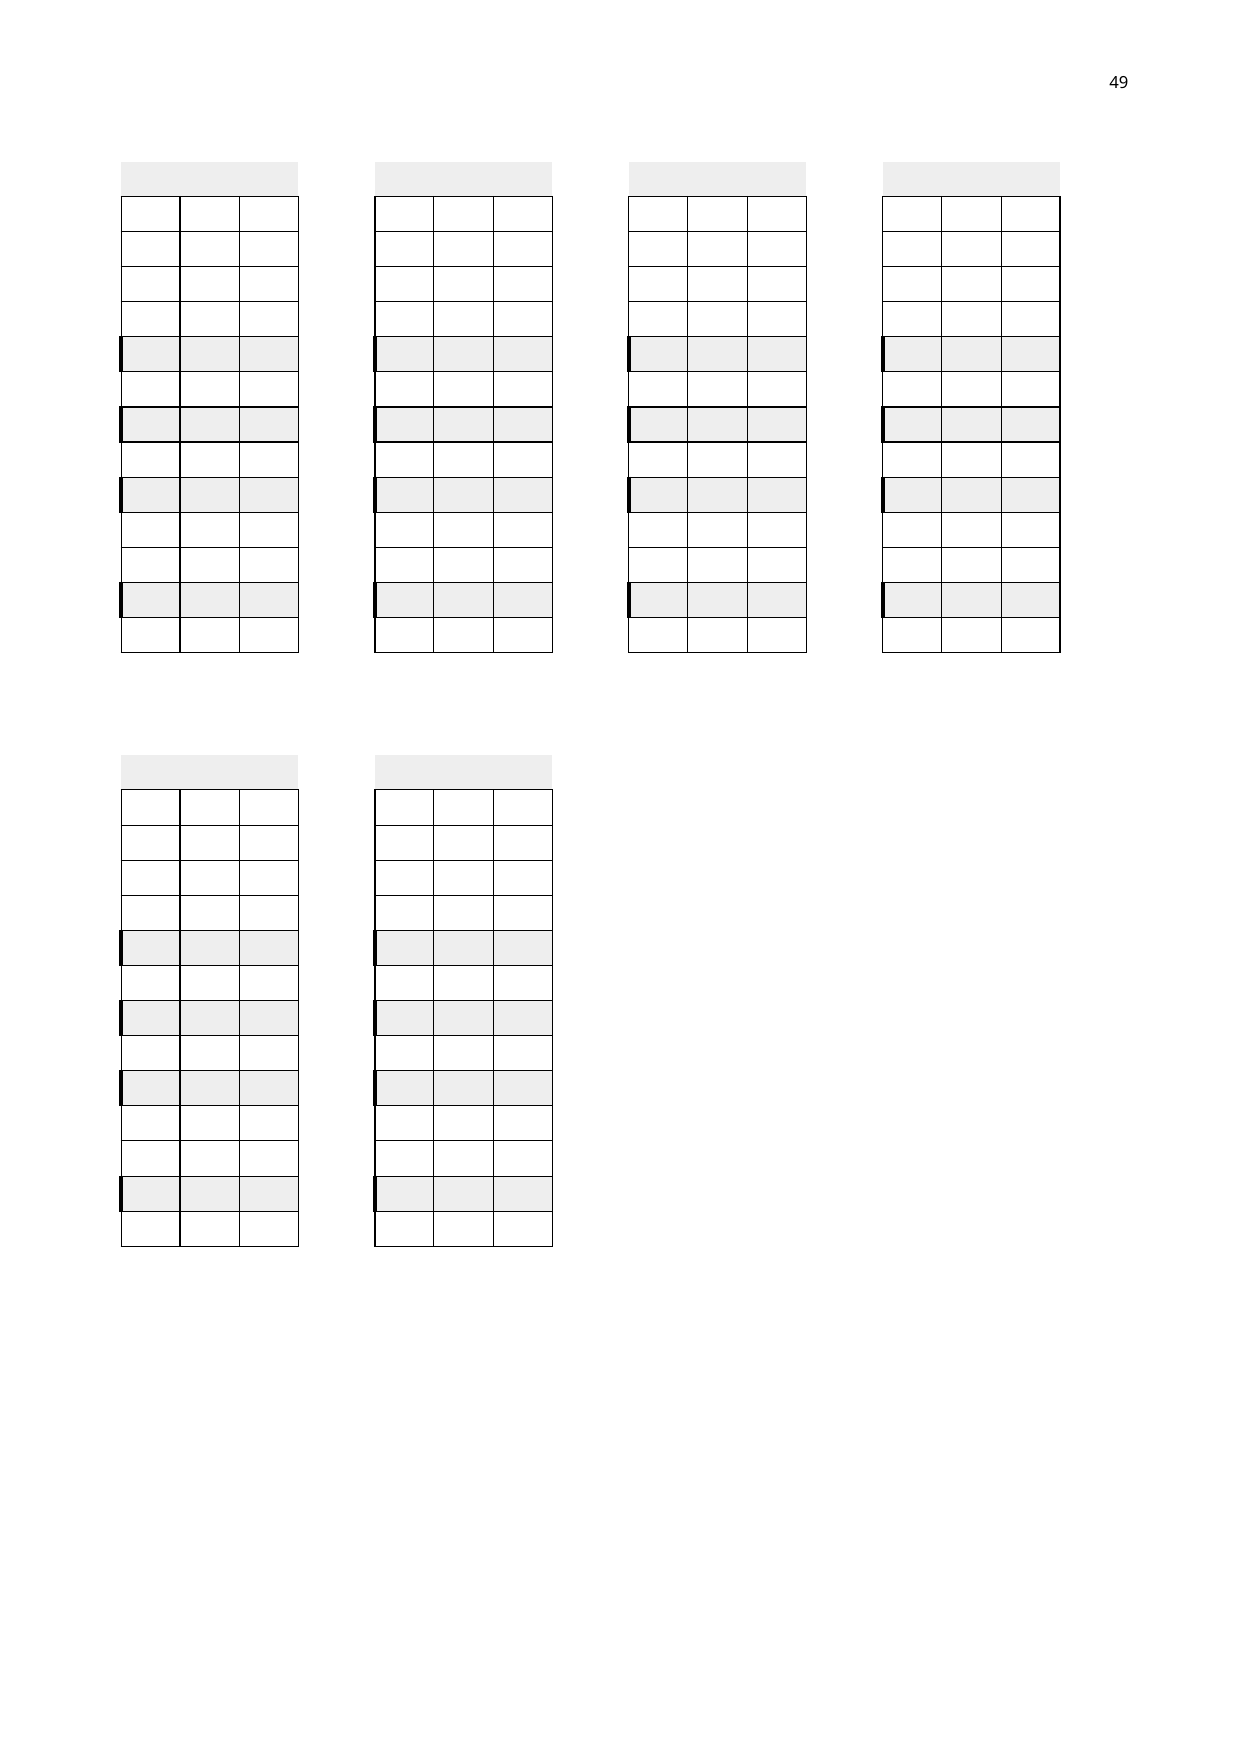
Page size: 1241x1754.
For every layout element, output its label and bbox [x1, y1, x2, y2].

table_cell [1002, 302, 1059, 336]
table_cell [181, 232, 239, 266]
table_cell [434, 826, 493, 859]
table_cell [553, 266, 611, 301]
table_cell [122, 1106, 179, 1140]
table_cell [1061, 512, 1119, 547]
table_cell [240, 583, 298, 617]
table_cell [123, 408, 179, 441]
table_cell [807, 617, 865, 652]
table_cell [240, 513, 298, 547]
table_cell [434, 861, 493, 895]
table_cell [1002, 478, 1059, 512]
table_cell [631, 337, 687, 371]
table_cell [434, 267, 493, 301]
table_cell [181, 1071, 239, 1105]
table_cell [553, 895, 611, 930]
table_cell [181, 790, 239, 824]
table_cell [434, 1071, 493, 1105]
table_cell [631, 408, 687, 441]
table_cell [434, 1212, 493, 1246]
table_cell [494, 1212, 552, 1246]
table_cell [1002, 408, 1059, 441]
table_cell [376, 618, 433, 652]
table_cell [434, 755, 493, 789]
table_cell [494, 618, 552, 652]
table_cell [494, 1141, 552, 1176]
table_cell [376, 548, 433, 582]
table_cell [122, 896, 179, 930]
table_cell [1061, 266, 1119, 301]
table_cell [376, 302, 433, 336]
table_cell [299, 406, 357, 441]
table_cell [553, 477, 611, 512]
table_cell [1002, 513, 1059, 547]
table_cell [122, 513, 179, 547]
table_cell [240, 478, 298, 512]
table_cell [629, 232, 687, 266]
table_cell [434, 337, 493, 371]
table_cell [375, 128, 434, 162]
table_cell [181, 548, 239, 582]
table_cell [181, 1212, 239, 1246]
table_cell [748, 618, 806, 652]
table_cell [240, 372, 298, 406]
table_cell [552, 128, 611, 162]
table_cell [494, 197, 552, 231]
table_cell [181, 197, 239, 231]
table_cell [883, 302, 941, 336]
table_cell [883, 618, 941, 652]
table_cell [494, 267, 552, 301]
table_cell [631, 583, 687, 617]
table_cell [376, 861, 433, 895]
table_cell [494, 1001, 552, 1035]
table_header [121, 687, 298, 721]
table_cell [942, 408, 1001, 441]
table_cell [1002, 548, 1059, 582]
table_cell [434, 1141, 493, 1176]
table_cell [181, 966, 239, 1000]
table_cell [181, 1036, 239, 1070]
table_cell [123, 1001, 179, 1035]
table_cell [1061, 477, 1119, 512]
table_cell [629, 162, 688, 196]
table_cell [180, 162, 239, 196]
table_cell [883, 443, 941, 477]
table_cell [493, 721, 552, 755]
table_cell [434, 721, 493, 755]
table_cell [180, 755, 239, 789]
table_cell [688, 337, 747, 371]
table_cell [240, 443, 298, 477]
table_cell [299, 266, 357, 301]
table_cell [942, 583, 1001, 617]
table_cell [553, 965, 611, 1000]
table_cell [122, 1212, 179, 1246]
table_cell [942, 372, 1001, 406]
table_cell [123, 1071, 179, 1105]
table_cell [123, 478, 179, 512]
table_cell [299, 547, 357, 582]
table_cell [299, 1070, 357, 1105]
table_cell [298, 128, 357, 162]
table_cell [942, 548, 1001, 582]
table_cell [553, 196, 611, 231]
table_cell [807, 582, 865, 617]
table_cell [181, 583, 239, 617]
table_cell [122, 826, 179, 859]
table_cell [885, 478, 941, 512]
table_cell [299, 1105, 357, 1140]
table_cell [240, 548, 298, 582]
table_cell [240, 1141, 298, 1176]
table_cell [376, 790, 433, 824]
table_cell [748, 548, 806, 582]
table_cell [434, 790, 493, 824]
table_cell [122, 966, 179, 1000]
table_cell [1060, 128, 1119, 162]
table_cell [181, 372, 239, 406]
table_cell [748, 337, 806, 371]
table_cell [180, 128, 239, 162]
table_cell [553, 301, 611, 336]
table_cell [493, 162, 552, 196]
table_cell [748, 408, 806, 441]
table_cell [748, 267, 806, 301]
table_cell [553, 1070, 611, 1105]
table_cell [807, 371, 865, 406]
table_cell [552, 162, 611, 196]
table_cell [629, 302, 687, 336]
table_cell [377, 1177, 433, 1211]
table_cell [434, 232, 493, 266]
table_cell [240, 1036, 298, 1070]
table_cell [181, 302, 239, 336]
table_cell [240, 302, 298, 336]
table_cell [807, 196, 865, 231]
table_cell [553, 1035, 611, 1070]
table_cell [688, 548, 747, 582]
table_cell [1061, 441, 1119, 477]
table_cell [375, 162, 434, 196]
table_cell [493, 755, 552, 789]
table_cell [377, 478, 433, 512]
table_cell [376, 513, 433, 547]
table_cell [688, 128, 747, 162]
table_cell [376, 267, 433, 301]
table_cell [181, 1141, 239, 1176]
table_cell [240, 896, 298, 930]
table_cell [434, 548, 493, 582]
table_cell [181, 861, 239, 895]
table_cell [807, 406, 865, 441]
table_cell [240, 232, 298, 266]
table_cell [942, 443, 1001, 477]
table_cell [376, 232, 433, 266]
table_cell [553, 1105, 611, 1140]
table_cell [553, 1211, 611, 1246]
table_cell [122, 302, 179, 336]
table_cell [240, 1001, 298, 1035]
table_cell [1002, 267, 1059, 301]
table_cell [239, 162, 298, 196]
table_cell [942, 618, 1001, 652]
table_cell [942, 232, 1001, 266]
table_cell [942, 513, 1001, 547]
table_cell [181, 513, 239, 547]
table_header [552, 687, 611, 721]
table_cell [942, 267, 1001, 301]
table_cell [747, 162, 806, 196]
table_cell [807, 477, 865, 512]
table_cell [553, 860, 611, 895]
table_cell [553, 512, 611, 547]
table_cell [122, 267, 179, 301]
table_cell [807, 266, 865, 301]
table_cell [494, 337, 552, 371]
table_header [375, 94, 552, 128]
table_cell [553, 231, 611, 266]
table_cell [375, 755, 434, 789]
table_cell [807, 336, 865, 371]
table_cell [553, 371, 611, 406]
table_cell [121, 162, 180, 196]
table_cell [494, 790, 552, 824]
table_header [298, 687, 357, 721]
table_cell [748, 478, 806, 512]
table_cell [553, 336, 611, 371]
table_cell [376, 896, 433, 930]
table_cell [299, 617, 357, 652]
table_cell [376, 966, 433, 1000]
table_header [121, 94, 298, 128]
table_cell [1061, 196, 1119, 231]
table_cell [376, 826, 433, 859]
table_cell [299, 512, 357, 547]
table_cell [494, 513, 552, 547]
table_cell [1002, 583, 1059, 617]
table_cell [883, 128, 942, 162]
table_cell [299, 582, 357, 617]
table_cell [122, 790, 179, 824]
table_cell [181, 1001, 239, 1035]
table_cell [688, 302, 747, 336]
table_cell [494, 826, 552, 859]
table_cell [883, 197, 941, 231]
table_cell [494, 931, 552, 965]
table_cell [688, 162, 747, 196]
table_cell [434, 443, 493, 477]
table_cell [494, 478, 552, 512]
table_cell [883, 162, 942, 196]
table_cell [942, 302, 1001, 336]
table_cell [629, 513, 687, 547]
table_cell [885, 408, 941, 441]
table_cell [434, 1036, 493, 1070]
table_cell [122, 232, 179, 266]
table_cell [883, 232, 941, 266]
table_cell [376, 1106, 433, 1140]
table_cell [883, 548, 941, 582]
table_cell [807, 231, 865, 266]
table_cell [629, 267, 687, 301]
table_cell [181, 443, 239, 477]
table_cell [434, 162, 493, 196]
table_cell [299, 336, 357, 371]
table_cell [748, 302, 806, 336]
table_cell [1002, 197, 1059, 231]
table_cell [122, 1141, 179, 1176]
table_cell [942, 337, 1001, 371]
table_cell [1061, 301, 1119, 336]
table_cell [629, 197, 687, 231]
table_cell [434, 1001, 493, 1035]
table_cell [434, 1177, 493, 1211]
table_cell [552, 755, 611, 789]
table_cell [747, 128, 806, 162]
table_cell [553, 582, 611, 617]
table_cell [494, 302, 552, 336]
table_cell [299, 1035, 357, 1070]
table_cell [377, 583, 433, 617]
table_header [298, 94, 357, 128]
table_cell [748, 232, 806, 266]
table_cell [748, 372, 806, 406]
table_cell [1002, 618, 1059, 652]
table_cell [434, 583, 493, 617]
table_cell [553, 1000, 611, 1035]
table_cell [1061, 406, 1119, 441]
table_cell [434, 302, 493, 336]
table_cell [299, 231, 357, 266]
table_cell [376, 1141, 433, 1176]
table_cell [629, 372, 687, 406]
table_cell [688, 197, 747, 231]
table_cell [240, 966, 298, 1000]
table_cell [1001, 128, 1060, 162]
table_cell [434, 408, 493, 441]
table_header [375, 687, 552, 721]
table_cell [122, 372, 179, 406]
table_cell [434, 1106, 493, 1140]
table_cell [883, 267, 941, 301]
table_cell [376, 1036, 433, 1070]
table_cell [1002, 337, 1059, 371]
table_cell [1061, 617, 1119, 652]
table_cell [240, 1106, 298, 1140]
table_cell [181, 478, 239, 512]
table_cell [239, 721, 298, 755]
table_cell [629, 443, 687, 477]
table_cell [494, 1071, 552, 1105]
table_cell [299, 441, 357, 477]
table_cell [553, 547, 611, 582]
table_cell [434, 128, 493, 162]
table_cell [376, 1212, 433, 1246]
table_cell [1002, 232, 1059, 266]
table_cell [434, 618, 493, 652]
table_cell [494, 896, 552, 930]
table_cell [377, 931, 433, 965]
table_cell [181, 267, 239, 301]
table_cell [748, 583, 806, 617]
table_cell [806, 128, 865, 162]
table_cell [1060, 162, 1119, 196]
table_cell [688, 267, 747, 301]
table_cell [688, 372, 747, 406]
table_cell [553, 789, 611, 824]
table_cell [239, 755, 298, 789]
table_cell [121, 721, 180, 755]
table_cell [494, 1036, 552, 1070]
table_cell [494, 583, 552, 617]
table_cell [240, 408, 298, 441]
table_cell [434, 513, 493, 547]
table_cell [299, 895, 357, 930]
table_cell [688, 583, 747, 617]
table_cell [180, 721, 239, 755]
table_cell [299, 1176, 357, 1211]
table_cell [123, 931, 179, 965]
table_cell [299, 477, 357, 512]
table_cell [552, 721, 611, 755]
table_cell [688, 232, 747, 266]
table_cell [434, 478, 493, 512]
table_cell [1061, 336, 1119, 371]
table_cell [434, 372, 493, 406]
table_cell [299, 1140, 357, 1176]
table_cell [240, 1177, 298, 1211]
table_cell [299, 371, 357, 406]
table_header [629, 94, 806, 128]
table_cell [240, 826, 298, 859]
table_cell [553, 930, 611, 965]
table_cell [299, 965, 357, 1000]
table_cell [377, 1071, 433, 1105]
table_cell [377, 337, 433, 371]
table_cell [688, 443, 747, 477]
table_cell [629, 128, 688, 162]
table_cell [299, 789, 357, 824]
table_cell [1061, 231, 1119, 266]
table_cell [553, 1176, 611, 1211]
table_cell [299, 825, 357, 859]
table_cell [240, 1071, 298, 1105]
table_cell [1061, 547, 1119, 582]
table_cell [376, 372, 433, 406]
table_cell [494, 372, 552, 406]
table_cell [1001, 162, 1060, 196]
table_cell [629, 548, 687, 582]
table_cell [807, 512, 865, 547]
table_cell [1002, 372, 1059, 406]
table_cell [631, 478, 687, 512]
table_cell [494, 408, 552, 441]
table_cell [298, 721, 357, 755]
table_cell [299, 1000, 357, 1035]
table_cell [376, 197, 433, 231]
table_cell [748, 197, 806, 231]
table_cell [239, 128, 298, 162]
table_header [883, 94, 1060, 128]
table_cell [181, 337, 239, 371]
table_cell [807, 441, 865, 477]
table_cell [883, 372, 941, 406]
table_cell [434, 896, 493, 930]
table_cell [629, 618, 687, 652]
table_cell [1061, 582, 1119, 617]
table_cell [494, 548, 552, 582]
table_cell [181, 1106, 239, 1140]
table_cell [688, 478, 747, 512]
table_cell [494, 232, 552, 266]
table_cell [553, 617, 611, 652]
table_cell [807, 547, 865, 582]
table_cell [1002, 443, 1059, 477]
table_cell [240, 267, 298, 301]
table_cell [181, 408, 239, 441]
table_cell [299, 196, 357, 231]
table_cell [1061, 371, 1119, 406]
table_cell [553, 1140, 611, 1176]
table_cell [494, 1106, 552, 1140]
table_cell [181, 1177, 239, 1211]
table_cell [494, 861, 552, 895]
table_cell [376, 443, 433, 477]
table_cell [121, 755, 180, 789]
table_cell [299, 930, 357, 965]
table_cell [883, 513, 941, 547]
table_cell [299, 301, 357, 336]
table_cell [122, 861, 179, 895]
table_cell [807, 301, 865, 336]
table_cell [375, 721, 434, 755]
table_cell [942, 162, 1001, 196]
table_cell [240, 861, 298, 895]
table_cell [688, 408, 747, 441]
table_header [552, 94, 611, 128]
table_cell [942, 197, 1001, 231]
table_cell [942, 478, 1001, 512]
table_cell [123, 583, 179, 617]
table_cell [553, 406, 611, 441]
table_cell [553, 441, 611, 477]
table_cell [748, 443, 806, 477]
table_cell [493, 128, 552, 162]
table_cell [122, 1036, 179, 1070]
table_cell [123, 1177, 179, 1211]
table_cell [122, 548, 179, 582]
table_cell [299, 1211, 357, 1246]
table_header [1060, 94, 1119, 128]
table_header [806, 94, 865, 128]
table_cell [748, 513, 806, 547]
table_cell [434, 931, 493, 965]
table_cell [240, 790, 298, 824]
table_cell [885, 583, 941, 617]
table_cell [688, 513, 747, 547]
table_cell [181, 931, 239, 965]
table_cell [942, 128, 1001, 162]
table_cell [885, 337, 941, 371]
table_cell [688, 618, 747, 652]
table_cell [240, 197, 298, 231]
table_cell [240, 1212, 298, 1246]
table_cell [377, 1001, 433, 1035]
table_cell [240, 337, 298, 371]
table_cell [240, 618, 298, 652]
table_cell [806, 162, 865, 196]
table_cell [181, 896, 239, 930]
table_cell [299, 860, 357, 895]
table_cell [240, 931, 298, 965]
table_cell [122, 197, 179, 231]
table_cell [121, 128, 180, 162]
table_cell [181, 618, 239, 652]
table_cell [298, 755, 357, 789]
table_cell [122, 443, 179, 477]
table_cell [377, 408, 433, 441]
table_cell [494, 1177, 552, 1211]
table_cell [122, 618, 179, 652]
table_cell [434, 966, 493, 1000]
table_cell [181, 826, 239, 859]
table_cell [123, 337, 179, 371]
table_cell [494, 966, 552, 1000]
table_cell [494, 443, 552, 477]
table_cell [434, 197, 493, 231]
table_cell [553, 825, 611, 859]
table_cell [298, 162, 357, 196]
